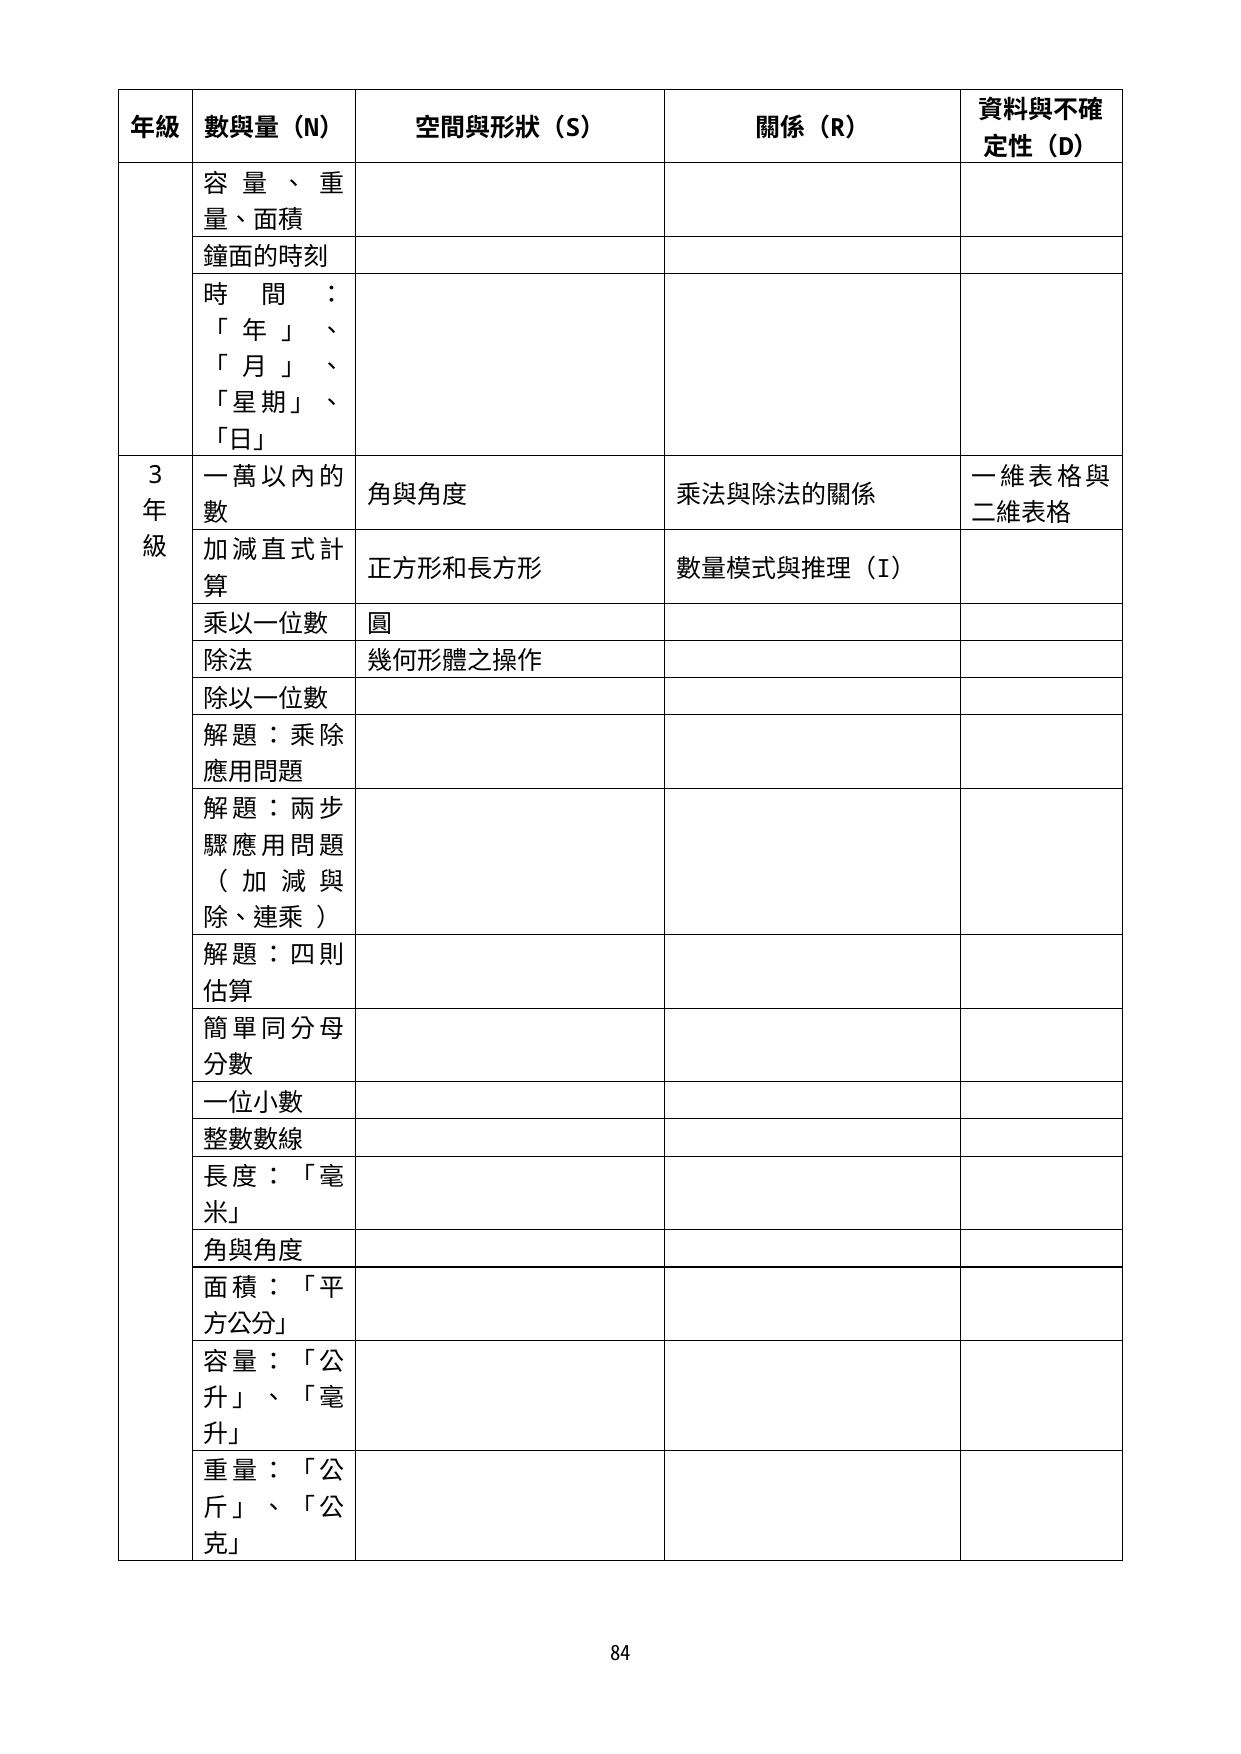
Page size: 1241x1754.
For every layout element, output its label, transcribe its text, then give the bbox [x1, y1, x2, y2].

table_cell [119, 163, 192, 455]
table_cell 一萬以內的數 [193, 456, 355, 529]
table_cell [665, 1451, 960, 1559]
table_cell [356, 789, 664, 934]
table_cell [961, 1009, 1122, 1081]
table_cell 鐘面的時刻 [193, 237, 355, 273]
table_cell [961, 678, 1122, 714]
table_cell 圓 [356, 604, 664, 640]
table_cell [356, 1119, 664, 1156]
table_cell [356, 163, 664, 236]
table_cell [356, 678, 664, 714]
table_cell 一位小數 [193, 1082, 355, 1118]
table_cell [665, 237, 960, 273]
table_cell [665, 1119, 960, 1156]
table_header 數與量（N） [193, 90, 355, 162]
table_cell [665, 1230, 960, 1266]
table_cell [665, 1157, 960, 1229]
table_cell [665, 789, 960, 934]
table_cell [961, 1451, 1122, 1559]
table_cell [356, 1157, 664, 1229]
table_cell [961, 1157, 1122, 1229]
table_cell 解題：乘除應用問題 [193, 715, 355, 788]
table_cell 重量：「公斤」、「公克」 [193, 1451, 355, 1559]
table_cell [961, 641, 1122, 677]
table_cell [961, 789, 1122, 934]
table_cell [665, 1268, 960, 1340]
table_cell [665, 715, 960, 788]
table_cell 正方形和長方形 [356, 530, 664, 602]
table_cell 容量、重量、面積 [193, 163, 355, 236]
table_cell 解題：四則估算 [193, 935, 355, 1007]
table_header 空間與形狀（S） [356, 90, 664, 162]
table_cell [356, 1009, 664, 1081]
table_cell [665, 604, 960, 640]
table_cell 一維表格與二維表格 [961, 456, 1122, 529]
table_cell [356, 1082, 664, 1118]
table_cell [665, 163, 960, 236]
table_cell [961, 1268, 1122, 1340]
table_cell 解題：兩步驟應用問題（加減與除、連乘 ） [193, 789, 355, 934]
table_cell [961, 1341, 1122, 1450]
table_cell 簡單同分母分數 [193, 1009, 355, 1081]
table_cell 數量模式與推理（I） [665, 530, 960, 602]
table_cell [356, 1341, 664, 1450]
table_cell [961, 163, 1122, 236]
table_cell [665, 274, 960, 455]
table_cell [665, 641, 960, 677]
table_cell [665, 1341, 960, 1450]
table_cell 除法 [193, 641, 355, 677]
table_cell 加減直式計算 [193, 530, 355, 602]
table_cell [356, 274, 664, 455]
table_cell [961, 274, 1122, 455]
table_cell [356, 935, 664, 1007]
table_cell [665, 678, 960, 714]
table_cell [961, 1230, 1122, 1266]
table_cell [356, 237, 664, 273]
table_cell [665, 1009, 960, 1081]
table_cell [961, 935, 1122, 1007]
table_header 資料與不確定性（D） [961, 90, 1122, 162]
table_cell 幾何形體之操作 [356, 641, 664, 677]
table_cell [665, 935, 960, 1007]
table_cell 面積：「平方公分」 [193, 1268, 355, 1340]
table_cell 長度：「毫米」 [193, 1157, 355, 1229]
table_cell [356, 1230, 664, 1266]
table_cell 除以一位數 [193, 678, 355, 714]
table_cell [961, 1082, 1122, 1118]
table_cell 容量：「公升」、「毫升」 [193, 1341, 355, 1450]
table_cell [961, 715, 1122, 788]
table_cell 角與角度 [356, 456, 664, 529]
table_cell 時間：「年」、「月」、「星期」、「日」 [193, 274, 355, 455]
table_cell [961, 604, 1122, 640]
table_cell [665, 1082, 960, 1118]
table_header 年級 [119, 90, 192, 162]
table_cell 乘法與除法的關係 [665, 456, 960, 529]
table_cell 整數數線 [193, 1119, 355, 1156]
table_cell 乘以一位數 [193, 604, 355, 640]
table_header 關係（R） [665, 90, 960, 162]
table_cell [961, 1119, 1122, 1156]
table_cell [356, 1451, 664, 1559]
table_cell [961, 530, 1122, 602]
table_cell [961, 237, 1122, 273]
table_cell 角與角度 [193, 1230, 355, 1266]
table_cell 3 年 級 [119, 456, 192, 1559]
table_cell [356, 715, 664, 788]
table_cell [356, 1268, 664, 1340]
